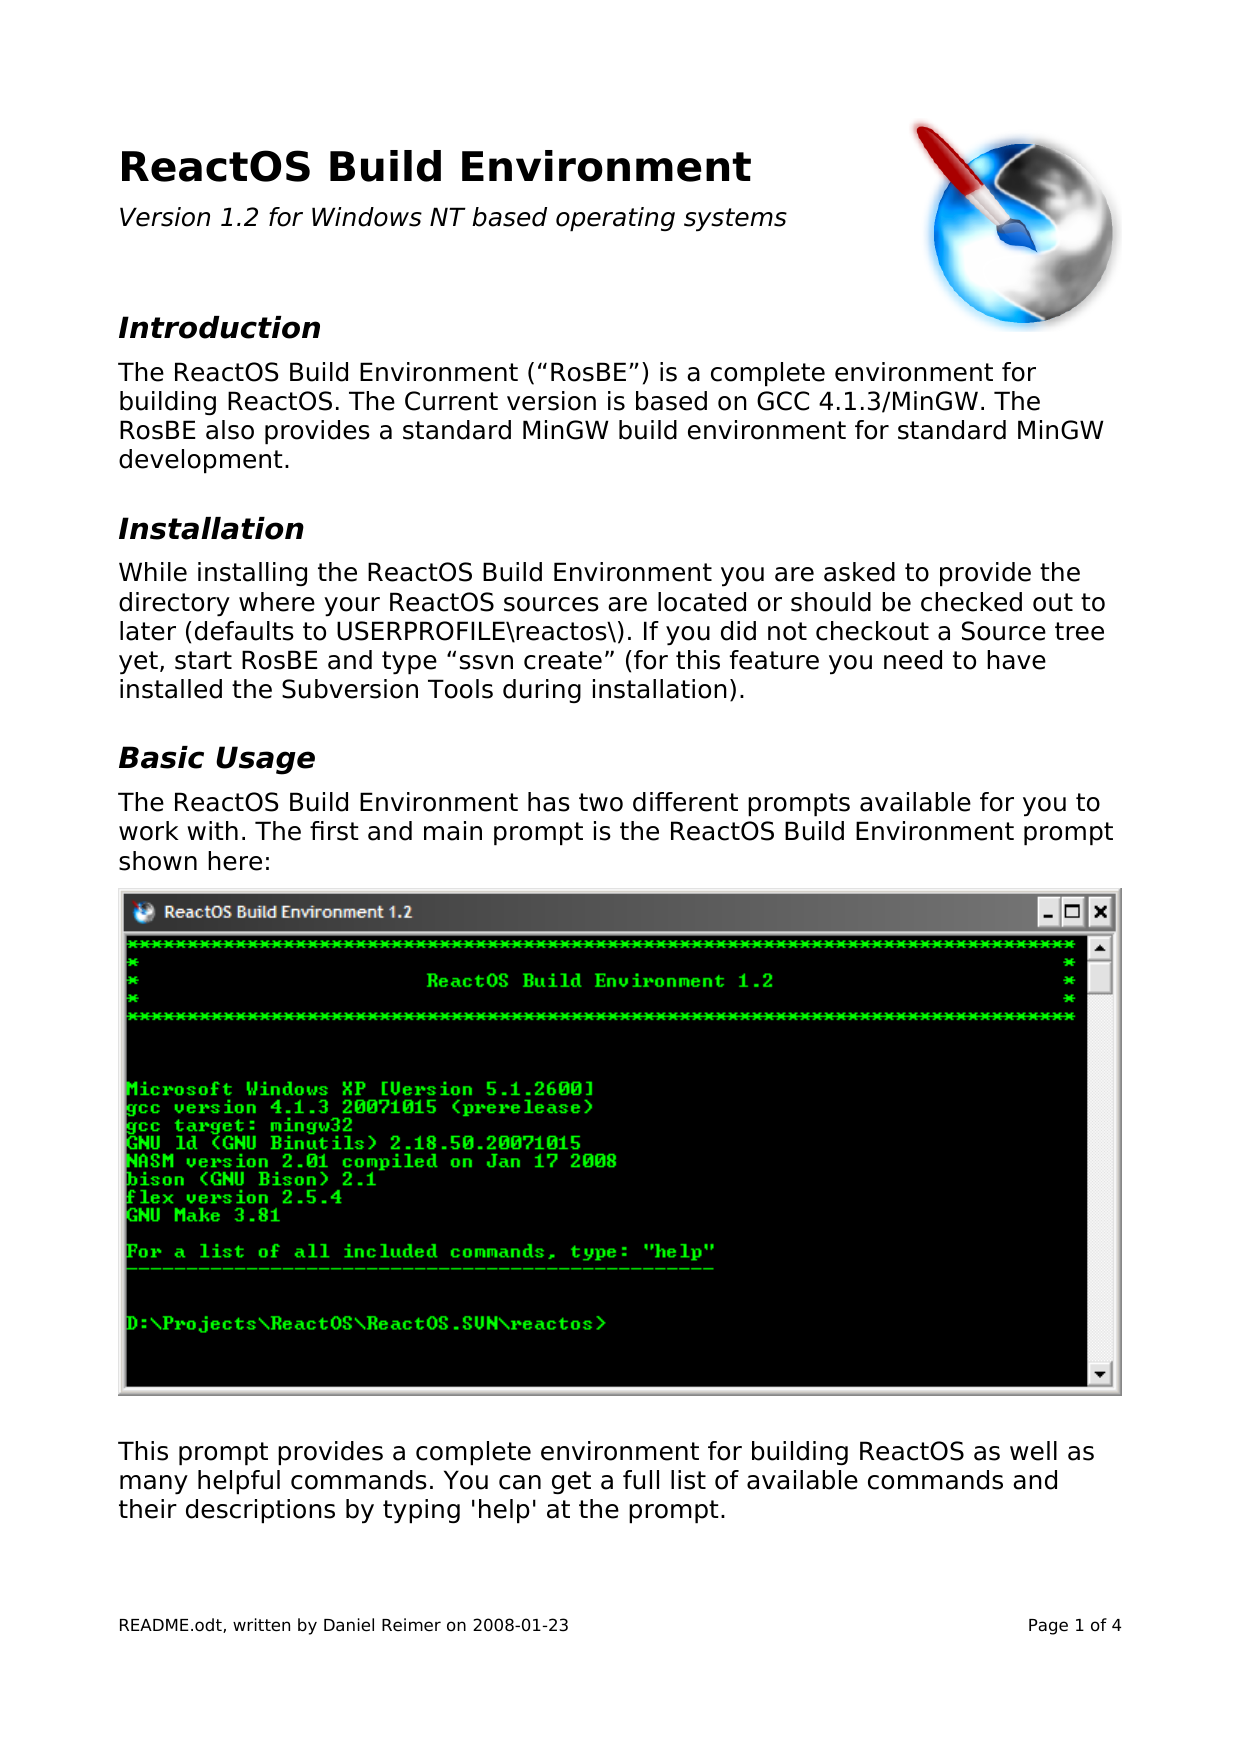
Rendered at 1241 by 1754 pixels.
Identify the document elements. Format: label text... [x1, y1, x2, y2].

subtitle Introduction [118, 311, 1122, 345]
picture [908, 118, 1122, 332]
subtitle Installation [118, 512, 1122, 546]
text The ReactOS Build Environment (“RosBE”) is a complete environment for building ReactOS. The Current version is based on GCC 4.1.3/MinGW. The RosBE also provides a standard MinGW build environment for standard MinGW development. [118, 358, 1122, 474]
picture [118, 888, 1122, 1396]
text While installing the ReactOS Build Environment you are asked to provide the directory where your ReactOS sources are located or should be checked out to later (defaults to USERPROFILE\reactos\). If you did not checkout a Source tree yet, start RosBE and type “ssvn create” (for this feature you need to have installed the Subversion Tools during installation). [118, 558, 1122, 704]
text The ReactOS Build Environment has two different prompts available for you to work with. The first and main prompt is the ReactOS Build Environment prompt shown here: [118, 788, 1122, 876]
text Version 1.2 for Windows NT based operating systems [118, 203, 908, 232]
subtitle Basic Usage [118, 742, 1122, 776]
text This prompt provides a complete environment for building ReactOS as well as many helpful commands. You can get a full list of available commands and their descriptions by typing 'help' at the prompt. [118, 1437, 1122, 1524]
subtitle ReactOS Build Environment [118, 143, 908, 191]
